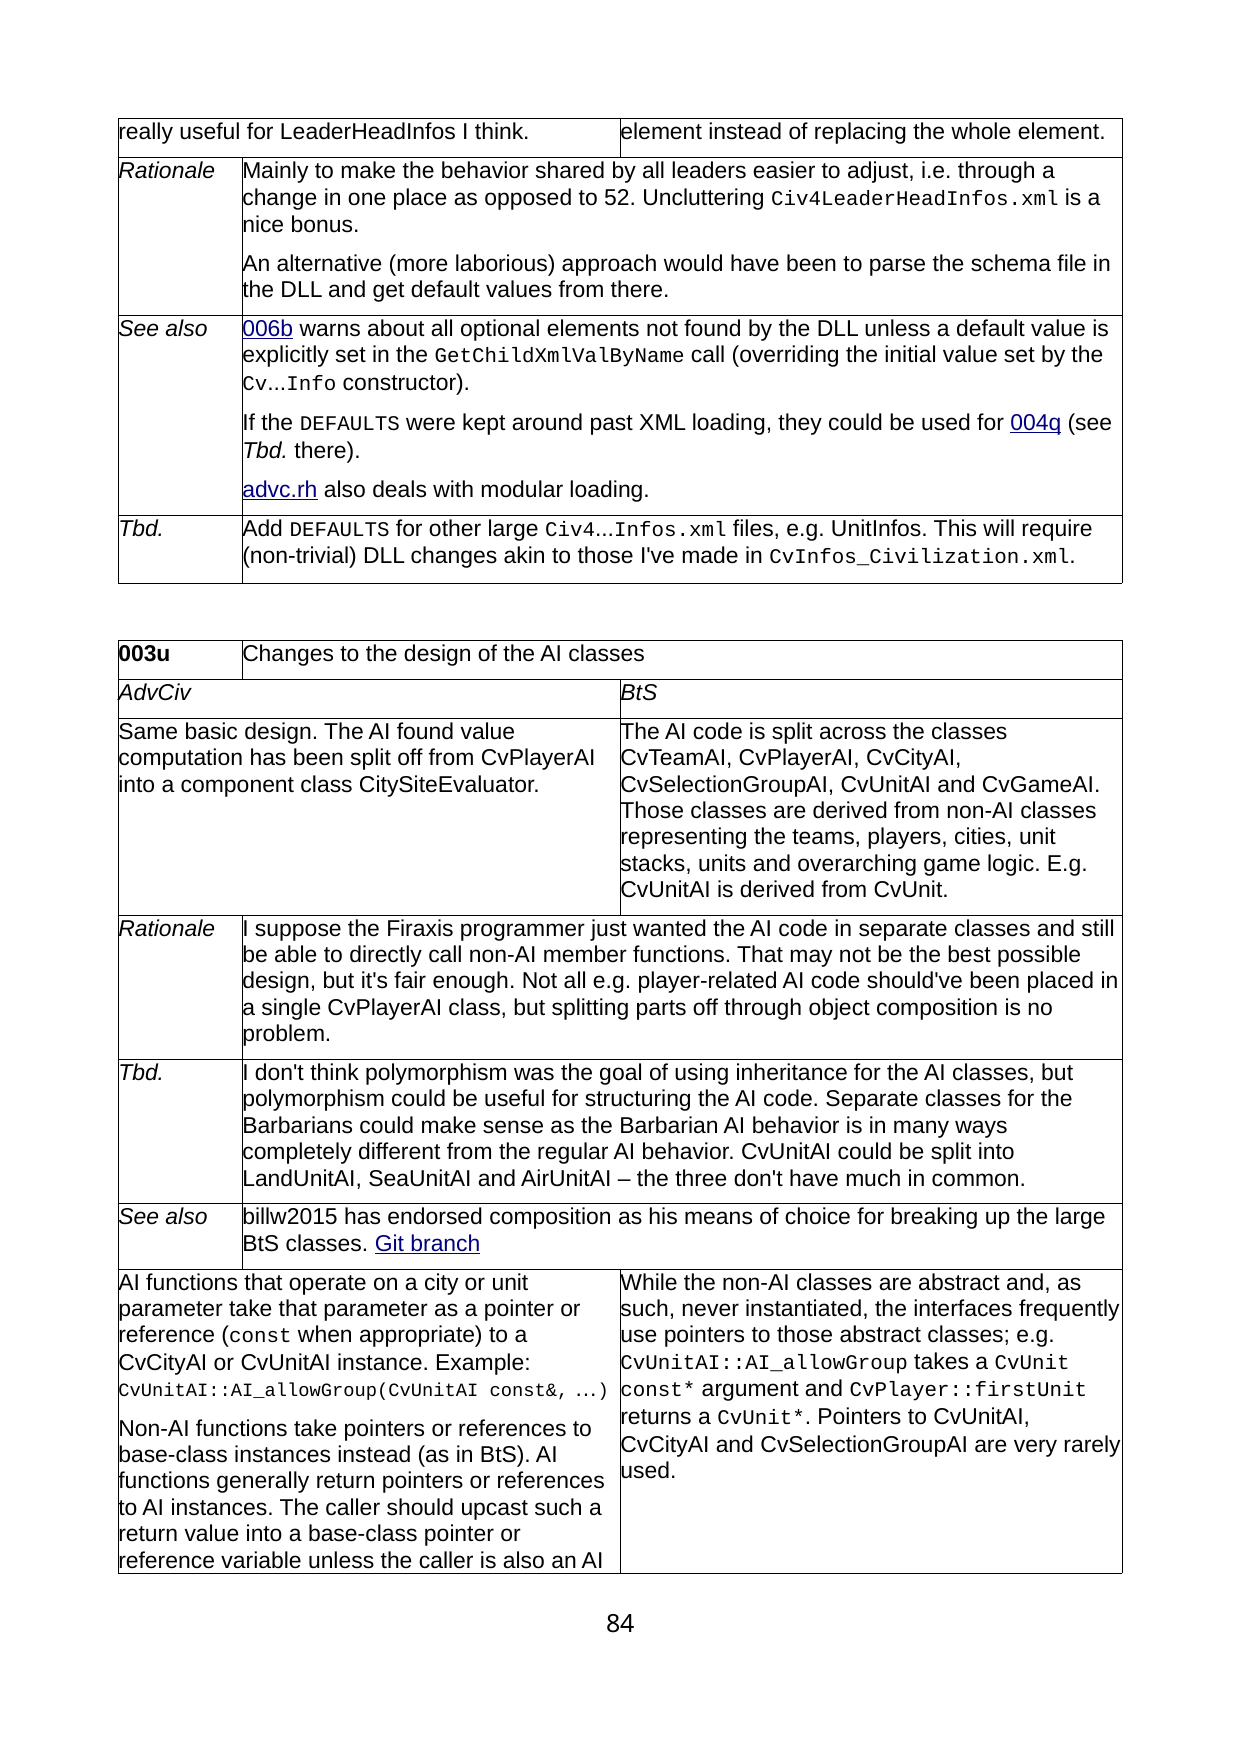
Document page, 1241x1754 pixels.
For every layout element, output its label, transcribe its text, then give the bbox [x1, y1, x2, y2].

table_cell I suppose the Firaxis programmer just wanted the AI code in separate classes and still be able to directly call non-AI member functions. That may not be the best possible design, but it's fair enough. Not all e.g. player-related AI code should've been placed in a single CvPlayerAI class, but splitting parts off through object composition is no problem. [243, 916, 1122, 1059]
table_cell Tbd. [119, 516, 242, 582]
table_cell AdvCiv [119, 680, 620, 718]
table_cell AI functions that operate on a city or unit parameter take that parameter as a pointer or reference (const when appropriate) to a CvCityAI or CvUnitAI instance. Example: CvUnitAI::AI_allowGroup(CvUnitAI const&, …) Non-AI functions take pointers or references to base-class instances instead (as in BtS). AI functions generally return pointers or references to AI instances. The caller should upcast such a return value into a base-class pointer or reference variable unless the caller is also an AI [119, 1270, 620, 1573]
table_cell Rationale [119, 158, 242, 315]
table_cell element instead of replacing the whole element. [621, 119, 1122, 157]
table_header Changes to the design of the AI classes [243, 641, 1122, 679]
table_cell See also [119, 1204, 242, 1268]
table_cell Add DEFAULTS for other large Civ4...Infos.xml files, e.g. UnitInfos. This will require (non-trivial) DLL changes akin to those I've made in CvInfos_Civilization.xml. [243, 516, 1122, 582]
table_cell See also [119, 316, 242, 514]
table_header 003u [119, 641, 242, 679]
table_cell The AI code is split across the classes CvTeamAI, CvPlayerAI, CvCityAI, CvSelectionGroupAI, CvUnitAI and CvGameAI. Those classes are derived from non-AI classes representing the teams, players, cities, unit stacks, units and overarching game logic. E.g. CvUnitAI is derived from CvUnit. [621, 719, 1122, 915]
table_cell Rationale [119, 916, 242, 1059]
table_cell While the non-AI classes are abstract and, as such, never instantiated, the interfaces frequently use pointers to those abstract classes; e.g. CvUnitAI::AI_allowGroup takes a CvUnit const* argument and CvPlayer::firstUnit returns a CvUnit*. Pointers to CvUnitAI, CvCityAI and CvSelectionGroupAI are very rarely used. [621, 1270, 1122, 1573]
table_cell Tbd. [119, 1060, 242, 1203]
table_cell 006b warns about all optional elements not found by the DLL unless a default value is explicitly set in the GetChildXmlValByName call (overriding the initial value set by the Cv...Info constructor). If the DEFAULTS were kept around past XML loading, they could be used for 004q (see Tbd. there). advc.rh also deals with modular loading. [243, 316, 1122, 514]
table_cell BtS [621, 680, 1122, 718]
table_cell Same basic design. The AI found value computation has been split off from CvPlayerAI into a component class CitySiteEvaluator. [119, 719, 620, 915]
table_cell I don't think polymorphism was the goal of using inheritance for the AI classes, but polymorphism could be useful for structuring the AI code. Separate classes for the Barbarians could make sense as the Barbarian AI behavior is in many ways completely different from the regular AI behavior. CvUnitAI could be split into LandUnitAI, SeaUnitAI and AirUnitAI – the three don't have much in common. [243, 1060, 1122, 1203]
table_cell billw2015 has endorsed composition as his means of choice for breaking up the large BtS classes. Git branch [243, 1204, 1122, 1268]
table_cell really useful for LeaderHeadInfos I think. [119, 119, 620, 157]
table_cell Mainly to make the behavior shared by all leaders easier to adjust, i.e. through a change in one place as opposed to 52. Uncluttering Civ4LeaderHeadInfos.xml is a nice bonus. An alternative (more laborious) approach would have been to parse the schema file in the DLL and get default values from there. [243, 158, 1122, 315]
